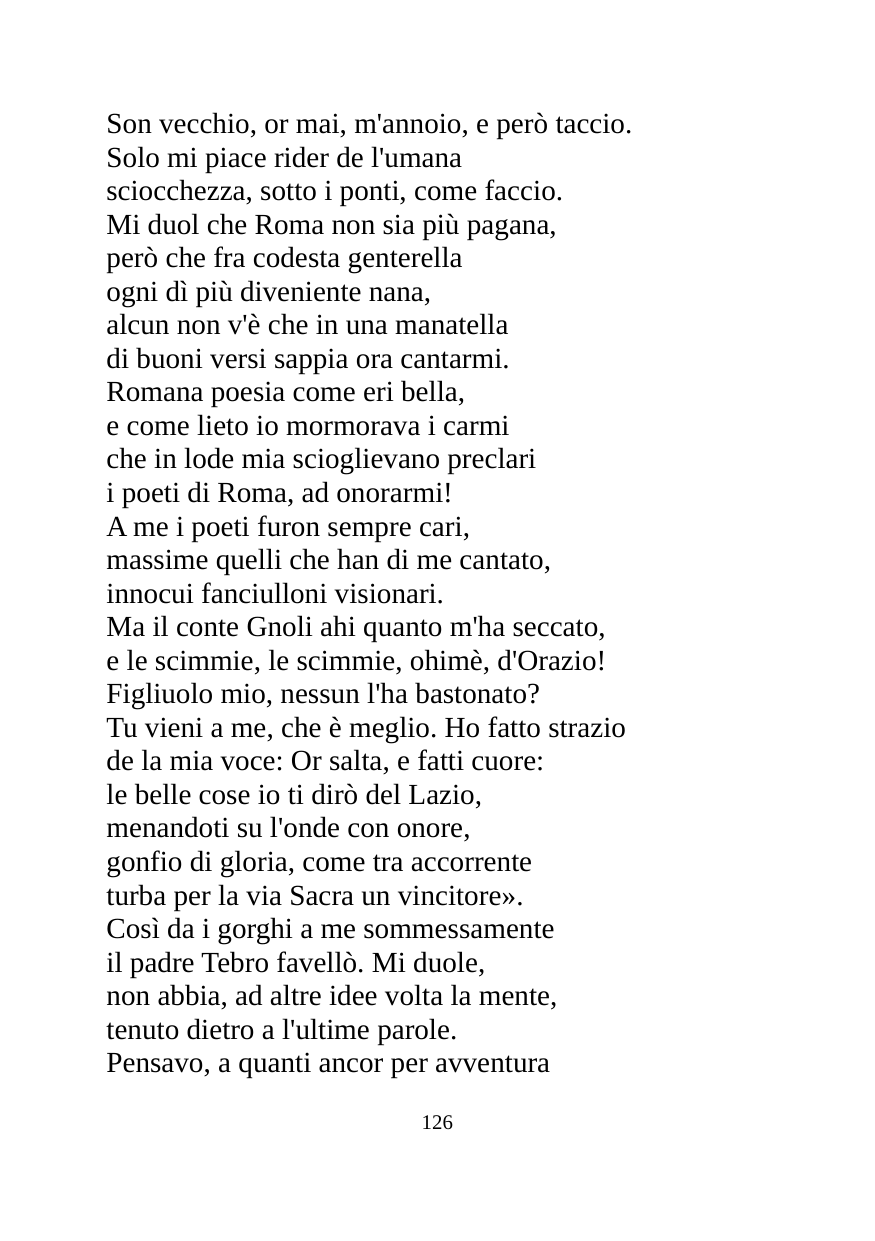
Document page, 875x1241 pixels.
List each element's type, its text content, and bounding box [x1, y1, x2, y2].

text innocui fanciulloni visionari. [106, 576, 768, 609]
text Romana poesia come eri bella, [106, 374, 768, 408]
text le belle cose io ti dirò del Lazio, [106, 777, 768, 811]
text Mi duol che Roma non sia più pagana, [106, 207, 768, 240]
text Pensavo, a quanti ancor per avventura [106, 1045, 768, 1079]
text che in lode mia scioglievano preclari [106, 442, 768, 475]
text menandoti su l'onde con onore, [106, 811, 768, 844]
text e le scimmie, le scimmie, ohimè, d'Orazio! [106, 643, 768, 676]
text Figliuolo mio, nessun l'ha bastonato? [106, 676, 768, 710]
text i poeti di Roma, ad onorarmi! [106, 475, 768, 509]
text ogni dì più diveniente nana, [106, 274, 768, 307]
text alcun non v'è che in una manatella [106, 307, 768, 341]
text gonfio di gloria, come tra accorrente [106, 844, 768, 878]
text Tu vieni a me, che è meglio. Ho fatto strazio [106, 710, 768, 743]
text Son vecchio, or mai, m'annoio, e però taccio. [106, 106, 768, 140]
text de la mia voce: Or salta, e fatti cuore: [106, 743, 768, 777]
text Ma il conte Gnoli ahi quanto m'ha seccato, [106, 609, 768, 643]
text massime quelli che han di me cantato, [106, 542, 768, 576]
text però che fra codesta genterella [106, 240, 768, 274]
text non abbia, ad altre idee volta la mente, [106, 978, 768, 1012]
text di buoni versi sappia ora cantarmi. [106, 341, 768, 374]
text il padre Tebro favellò. Mi duole, [106, 945, 768, 978]
text e come lieto io mormorava i carmi [106, 408, 768, 442]
text tenuto dietro a l'ultime parole. [106, 1012, 768, 1045]
text sciocchezza, sotto i ponti, come faccio. [106, 173, 768, 207]
text Solo mi piace rider de l'umana [106, 140, 768, 173]
text Così da i gorghi a me sommessamente [106, 911, 768, 945]
text turba per la via Sacra un vincitore». [106, 878, 768, 911]
text A me i poeti furon sempre cari, [106, 509, 768, 542]
